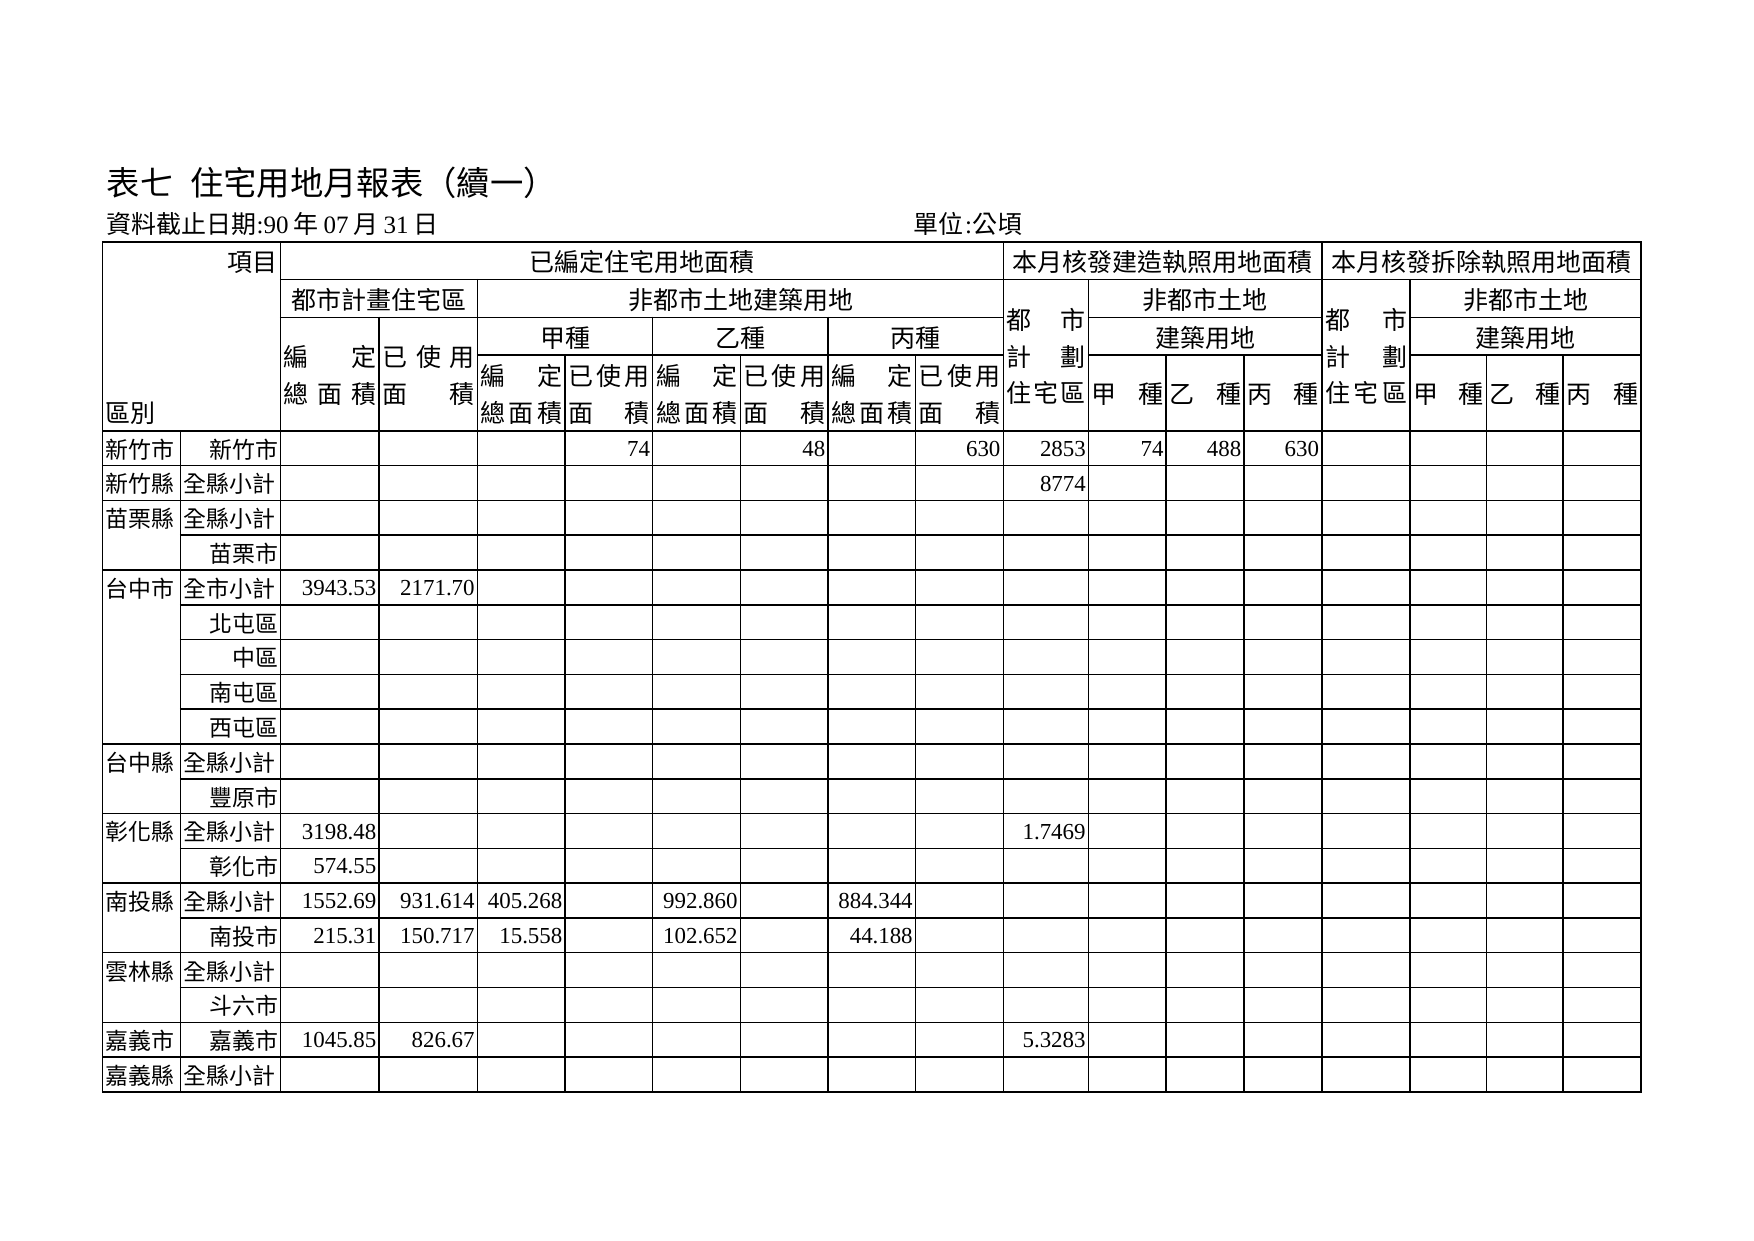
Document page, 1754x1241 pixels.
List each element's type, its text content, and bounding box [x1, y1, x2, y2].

table_cell [1323, 501, 1409, 534]
table_cell [1167, 501, 1243, 534]
table_cell [1245, 953, 1321, 987]
table_cell [829, 1058, 915, 1091]
table_cell 雲林縣 [103, 953, 180, 1021]
table_cell [1245, 1023, 1321, 1056]
table_cell [380, 501, 477, 534]
table_cell [1323, 1023, 1409, 1056]
table_cell 編定 [829, 356, 915, 392]
table_cell [1323, 780, 1409, 813]
table_cell 8774 [1004, 466, 1088, 499]
table_cell [1323, 814, 1409, 847]
table_cell 中區 [181, 640, 280, 673]
table_cell [1167, 919, 1243, 952]
table_cell [1004, 919, 1088, 952]
table_cell [1564, 919, 1640, 952]
table_cell [380, 780, 477, 813]
table_cell [741, 536, 827, 569]
table_cell [1564, 745, 1640, 778]
table_cell [1487, 849, 1562, 882]
table_cell [1245, 675, 1321, 708]
table_cell [281, 675, 378, 708]
table_cell [380, 432, 477, 465]
table_cell 非都市土地 [1411, 280, 1640, 317]
table_cell [281, 432, 378, 465]
table_cell 3943.53 [281, 571, 378, 604]
table_cell [653, 780, 740, 813]
table_cell [1323, 466, 1409, 499]
table_cell [1167, 1058, 1243, 1091]
table_cell [380, 814, 477, 847]
table_cell [1004, 501, 1088, 534]
table_cell [566, 953, 652, 987]
table_cell 1.7469 [1004, 814, 1088, 847]
table_cell 新竹縣 [103, 466, 180, 499]
table_cell [380, 849, 477, 882]
table_cell 全縣小計 [181, 1058, 280, 1091]
table_cell [1411, 1023, 1486, 1056]
table_cell [1564, 432, 1640, 465]
table_cell [196, 317, 280, 354]
table_cell [478, 745, 564, 778]
table_cell [741, 571, 827, 604]
table_cell [380, 988, 477, 1021]
table_cell [1089, 606, 1165, 639]
table_cell [653, 953, 740, 987]
table_header 項目 [196, 243, 280, 279]
table_cell [1004, 884, 1088, 917]
table_cell [196, 279, 280, 317]
table_cell [653, 536, 740, 569]
table_cell [1245, 988, 1321, 1021]
table_cell [1487, 814, 1562, 847]
table_cell [1245, 780, 1321, 813]
table_cell 都市計畫住宅區 [281, 280, 477, 317]
table_cell [1167, 675, 1243, 708]
table_cell [566, 814, 652, 847]
table_cell [1487, 1023, 1562, 1056]
table_cell 南屯區 [181, 675, 280, 708]
table_cell 新竹市 [181, 432, 280, 465]
table_cell [1411, 501, 1486, 534]
table_cell [478, 536, 564, 569]
table_cell [1245, 710, 1321, 743]
table_cell 48 [741, 432, 827, 465]
table_cell [1564, 988, 1640, 1021]
table_cell [478, 1023, 564, 1056]
table_cell [1089, 745, 1165, 778]
table_cell [1564, 640, 1640, 673]
table_cell [1411, 884, 1486, 917]
table_cell [741, 1023, 827, 1056]
table_cell [1487, 675, 1562, 708]
table_cell [478, 640, 564, 673]
table_cell [1411, 745, 1486, 778]
table_cell [1089, 1058, 1165, 1091]
table_cell [829, 501, 915, 534]
table_cell [281, 1058, 378, 1091]
table_cell 102.652 [653, 919, 740, 952]
table_cell [1323, 675, 1409, 708]
table_cell [1004, 780, 1088, 813]
table_cell [1564, 710, 1640, 743]
table_cell [478, 780, 564, 813]
table_cell 丙種 [829, 318, 1003, 354]
table_cell [1004, 710, 1088, 743]
table_cell [1089, 640, 1165, 673]
table_cell 甲種 [478, 318, 652, 354]
table_cell 新竹市 [103, 432, 180, 465]
table_cell [1167, 536, 1243, 569]
table_cell [916, 606, 1003, 639]
table_cell [916, 675, 1003, 708]
table_cell [916, 536, 1003, 569]
table_cell [1004, 536, 1088, 569]
table_cell [478, 953, 564, 987]
table_cell [653, 640, 740, 673]
table_cell [566, 1023, 652, 1056]
table_cell 建築用地 [1411, 318, 1640, 354]
table_cell 甲種 [1411, 356, 1486, 430]
table_cell 北屯區 [181, 606, 280, 639]
table_cell [653, 745, 740, 778]
table_cell [1411, 466, 1486, 499]
table_cell [829, 814, 915, 847]
table_cell [741, 919, 827, 952]
table_cell 甲種 [1089, 356, 1165, 430]
table_cell [478, 814, 564, 847]
table_cell [829, 710, 915, 743]
table_cell 74 [1089, 432, 1165, 465]
table_cell [741, 501, 827, 534]
text 表七 住宅用地月報表（續一） [106, 156, 1648, 205]
table_cell [380, 953, 477, 987]
table_cell [653, 1023, 740, 1056]
table_cell [196, 354, 280, 392]
table_cell [1245, 849, 1321, 882]
table_cell 嘉義市 [103, 1023, 180, 1056]
table_cell [1487, 884, 1562, 917]
table_cell 1552.69 [281, 884, 378, 917]
table_cell [653, 849, 740, 882]
table_cell [380, 606, 477, 639]
table_cell 乙種 [1487, 356, 1562, 430]
table_cell 全縣小計 [181, 953, 280, 987]
table_cell [1167, 640, 1243, 673]
table_cell [1487, 640, 1562, 673]
table_cell 5.3283 [1004, 1023, 1088, 1056]
table_cell 全縣小計 [181, 884, 280, 917]
table_cell [1167, 988, 1243, 1021]
table_cell [916, 780, 1003, 813]
table_cell [1167, 814, 1243, 847]
table_cell 丙種 [1564, 356, 1640, 430]
table_cell [1564, 606, 1640, 639]
table_cell [566, 536, 652, 569]
table_cell [829, 536, 915, 569]
table_cell 斗六市 [181, 988, 280, 1021]
table_cell [1411, 988, 1486, 1021]
table_cell [1167, 466, 1243, 499]
table_cell [1411, 1058, 1486, 1091]
table_cell 總面積 [829, 392, 915, 430]
table_cell [1089, 501, 1165, 534]
table_cell 編定 [653, 356, 740, 392]
table_cell [1004, 606, 1088, 639]
table_cell [380, 466, 477, 499]
table_cell [741, 780, 827, 813]
table_cell [281, 466, 378, 499]
table_cell 非都市土地 [1089, 280, 1321, 317]
table_cell [1167, 953, 1243, 987]
table_cell [1564, 536, 1640, 569]
table_cell [1089, 884, 1165, 917]
table_cell 3198.48 [281, 814, 378, 847]
table_cell [741, 675, 827, 708]
table_cell [653, 1058, 740, 1091]
table_cell 44.188 [829, 919, 915, 952]
table_cell [1323, 1058, 1409, 1091]
table_cell [1411, 675, 1486, 708]
table_cell [1323, 919, 1409, 952]
table_cell [653, 988, 740, 1021]
table_cell [566, 849, 652, 882]
table_cell [916, 1058, 1003, 1091]
table_cell 1045.85 [281, 1023, 378, 1056]
table_cell 台中市 [103, 571, 180, 743]
table_cell [653, 432, 740, 465]
table_cell [1487, 988, 1562, 1021]
table_cell [741, 814, 827, 847]
table_cell [1004, 988, 1088, 1021]
table_cell [1323, 849, 1409, 882]
table_cell [380, 640, 477, 673]
table_cell [916, 710, 1003, 743]
table_cell [916, 1023, 1003, 1056]
table_cell [829, 466, 915, 499]
table_cell [916, 571, 1003, 604]
table_cell [741, 710, 827, 743]
table_cell 全縣小計 [181, 745, 280, 778]
table_cell [566, 745, 652, 778]
table_cell 已使用 [741, 356, 827, 392]
table_cell [1411, 953, 1486, 987]
table_cell [1487, 501, 1562, 534]
table_cell 574.55 [281, 849, 378, 882]
table_cell [281, 988, 378, 1021]
table_cell 乙種 [653, 318, 827, 354]
table_cell [653, 710, 740, 743]
table_cell [1089, 1023, 1165, 1056]
table_cell [1245, 466, 1321, 499]
table_cell [1487, 919, 1562, 952]
table_cell [741, 640, 827, 673]
table_cell [653, 675, 740, 708]
table_cell [829, 1023, 915, 1056]
table_cell [1411, 606, 1486, 639]
table_cell [566, 466, 652, 499]
table_cell [1089, 953, 1165, 987]
table_cell [1411, 536, 1486, 569]
table_cell 彰化市 [181, 849, 280, 882]
table_cell [1564, 780, 1640, 813]
table_cell 南投縣 [103, 884, 180, 952]
table_cell 931.614 [380, 884, 477, 917]
table_cell [1487, 780, 1562, 813]
table_cell [1487, 745, 1562, 778]
table_header 本月核發拆除執照用地面積 [1323, 243, 1640, 279]
table_cell [829, 953, 915, 987]
table_cell 西屯區 [181, 710, 280, 743]
table_cell [916, 919, 1003, 952]
table_cell [1323, 884, 1409, 917]
table_cell 都市 計劃 住宅區 [1323, 280, 1409, 430]
table_cell [1089, 675, 1165, 708]
table_cell [103, 279, 196, 317]
table_cell [1089, 780, 1165, 813]
table_cell 都市 計劃 住宅區 [1004, 280, 1088, 430]
table_cell [103, 317, 196, 354]
table_cell [1564, 884, 1640, 917]
table_cell [1089, 536, 1165, 569]
table_cell [916, 745, 1003, 778]
table_cell [1167, 884, 1243, 917]
table_cell 乙種 [1167, 356, 1243, 430]
table_cell [1004, 1058, 1088, 1091]
table_cell 總面積 [653, 392, 740, 430]
table_cell [1323, 606, 1409, 639]
table_cell [478, 710, 564, 743]
table_cell [1411, 919, 1486, 952]
table_cell [916, 814, 1003, 847]
table_cell [566, 675, 652, 708]
table_cell [1004, 640, 1088, 673]
table_cell [829, 849, 915, 882]
table_cell [916, 884, 1003, 917]
table_cell [1004, 571, 1088, 604]
table_cell [478, 675, 564, 708]
table_cell [741, 606, 827, 639]
table_cell [916, 953, 1003, 987]
table_cell [281, 606, 378, 639]
table_cell [1487, 1058, 1562, 1091]
table_cell [1323, 536, 1409, 569]
table_cell [1411, 814, 1486, 847]
table_cell 74 [566, 432, 652, 465]
table_cell [916, 501, 1003, 534]
table_cell [1245, 814, 1321, 847]
table_cell 405.268 [478, 884, 564, 917]
table_cell [478, 606, 564, 639]
table_cell [1089, 571, 1165, 604]
table_cell [566, 501, 652, 534]
table_cell [1089, 919, 1165, 952]
table_cell [478, 571, 564, 604]
table_cell 826.67 [380, 1023, 477, 1056]
table_cell [281, 953, 378, 987]
table_cell [1089, 814, 1165, 847]
table_cell [1245, 571, 1321, 604]
table_cell 992.860 [653, 884, 740, 917]
table_cell [1089, 466, 1165, 499]
table_cell 編定 [478, 356, 564, 392]
table_cell 總面積 [478, 392, 564, 430]
table_cell 全縣小計 [181, 501, 280, 534]
table_cell [1323, 710, 1409, 743]
table_cell [1564, 1058, 1640, 1091]
table_cell 全市小計 [181, 571, 280, 604]
table_cell 已使用 [566, 356, 652, 392]
table_cell 15.558 [478, 919, 564, 952]
table_cell 區別 [103, 392, 196, 430]
table_cell [1323, 432, 1409, 465]
table_header 本月核發建造執照用地面積 [1004, 243, 1321, 279]
table_cell [1004, 745, 1088, 778]
table_cell [1245, 884, 1321, 917]
table_cell [829, 640, 915, 673]
table_cell [1167, 606, 1243, 639]
table_header 已編定住宅用地面積 [281, 243, 1003, 279]
table_cell [478, 466, 564, 499]
table_cell [478, 849, 564, 882]
table_cell [1487, 953, 1562, 987]
table_cell [380, 536, 477, 569]
table_cell [1167, 745, 1243, 778]
table_cell [566, 988, 652, 1021]
table_cell 嘉義市 [181, 1023, 280, 1056]
table_cell 非都市土地建築用地 [478, 280, 1003, 317]
table_cell [1564, 675, 1640, 708]
table_cell [1411, 640, 1486, 673]
table_cell [741, 466, 827, 499]
table_cell [741, 1058, 827, 1091]
table_cell [829, 780, 915, 813]
table_cell 630 [916, 432, 1003, 465]
table_cell [1167, 571, 1243, 604]
table_cell [566, 710, 652, 743]
table_cell [566, 1058, 652, 1091]
table_cell [916, 640, 1003, 673]
table_cell [281, 780, 378, 813]
table_cell [1245, 1058, 1321, 1091]
table_cell [281, 745, 378, 778]
table_cell 彰化縣 [103, 814, 180, 882]
table_cell [1487, 536, 1562, 569]
table_cell 已使用 面積 [380, 318, 477, 430]
table_cell 面積 [566, 392, 652, 430]
table_cell 南投市 [181, 919, 280, 952]
table_cell [281, 640, 378, 673]
table_cell [1487, 466, 1562, 499]
table_cell [916, 849, 1003, 882]
table_cell [829, 606, 915, 639]
table_cell [478, 501, 564, 534]
table_cell 豐原市 [181, 780, 280, 813]
table_cell [1411, 571, 1486, 604]
table_cell 全縣小計 [181, 814, 280, 847]
table_cell [1167, 710, 1243, 743]
table_cell [829, 988, 915, 1021]
table_cell [1004, 675, 1088, 708]
table_cell 已使用 [916, 356, 1003, 392]
table_cell 丙種 [1245, 356, 1321, 430]
table_cell [1564, 814, 1640, 847]
table_cell 全縣小計 [181, 466, 280, 499]
table_cell [1245, 640, 1321, 673]
table_cell [1323, 640, 1409, 673]
table_cell [653, 606, 740, 639]
table_cell 面積 [741, 392, 827, 430]
table_cell [566, 780, 652, 813]
table_cell [1487, 571, 1562, 604]
table_cell [1323, 953, 1409, 987]
table_cell [103, 354, 196, 392]
table_cell [1411, 432, 1486, 465]
table_cell [478, 988, 564, 1021]
table_cell 215.31 [281, 919, 378, 952]
table_cell [1167, 1023, 1243, 1056]
table_cell 面積 [916, 392, 1003, 430]
table_cell [1089, 710, 1165, 743]
table_cell [380, 1058, 477, 1091]
table_cell [1323, 745, 1409, 778]
table_cell [380, 710, 477, 743]
table_cell [1245, 919, 1321, 952]
table_cell [829, 571, 915, 604]
table_cell 150.717 [380, 919, 477, 952]
table_cell [478, 432, 564, 465]
table_cell [1564, 849, 1640, 882]
table_cell [741, 988, 827, 1021]
table_cell [380, 675, 477, 708]
table_cell [653, 814, 740, 847]
text 資料截止日期:90年07月31日 單位:公頃 [106, 205, 1648, 241]
table_cell [741, 884, 827, 917]
table_cell [1323, 988, 1409, 1021]
table_cell [1089, 988, 1165, 1021]
table_cell 630 [1245, 432, 1321, 465]
table_cell 苗栗縣 [103, 501, 180, 569]
table_cell [653, 571, 740, 604]
table_cell [741, 745, 827, 778]
table_cell [1411, 710, 1486, 743]
table_cell [1167, 780, 1243, 813]
table_cell [281, 501, 378, 534]
table_cell 488 [1167, 432, 1243, 465]
table_cell [281, 536, 378, 569]
table_header [103, 243, 196, 279]
table_cell [1564, 501, 1640, 534]
table_cell [1004, 953, 1088, 987]
table_cell [829, 745, 915, 778]
table_cell 苗栗市 [181, 536, 280, 569]
table_cell [566, 606, 652, 639]
table_cell [1323, 571, 1409, 604]
table_cell [1089, 849, 1165, 882]
table_cell [829, 675, 915, 708]
table_cell [1411, 849, 1486, 882]
table_cell [1564, 466, 1640, 499]
table_cell [653, 466, 740, 499]
table_cell [1411, 780, 1486, 813]
table_cell [1167, 849, 1243, 882]
table_cell [741, 849, 827, 882]
table_cell [1245, 606, 1321, 639]
table_cell [1564, 953, 1640, 987]
table_cell [478, 1058, 564, 1091]
table_cell 建築用地 [1089, 318, 1321, 354]
table_cell [380, 745, 477, 778]
table_cell 編定 總面積 [281, 318, 378, 430]
table_cell 嘉義縣 [103, 1058, 180, 1091]
table_cell [1245, 501, 1321, 534]
table_cell [566, 640, 652, 673]
table_cell [1564, 571, 1640, 604]
table_cell [653, 501, 740, 534]
table_cell [916, 466, 1003, 499]
table_cell [829, 432, 915, 465]
table_cell [281, 710, 378, 743]
table_cell [1487, 710, 1562, 743]
table_cell [1564, 1023, 1640, 1056]
table_cell [1487, 606, 1562, 639]
table_cell [566, 919, 652, 952]
table_cell [1004, 849, 1088, 882]
table_cell [1245, 536, 1321, 569]
table_cell 台中縣 [103, 745, 180, 813]
table_cell [566, 571, 652, 604]
table_cell [196, 392, 280, 430]
table_cell 884.344 [829, 884, 915, 917]
table_cell [1487, 432, 1562, 465]
table_cell [1245, 745, 1321, 778]
table_cell [566, 884, 652, 917]
table_cell 2853 [1004, 432, 1088, 465]
table_cell 2171.70 [380, 571, 477, 604]
table_cell [741, 953, 827, 987]
table_cell [916, 988, 1003, 1021]
